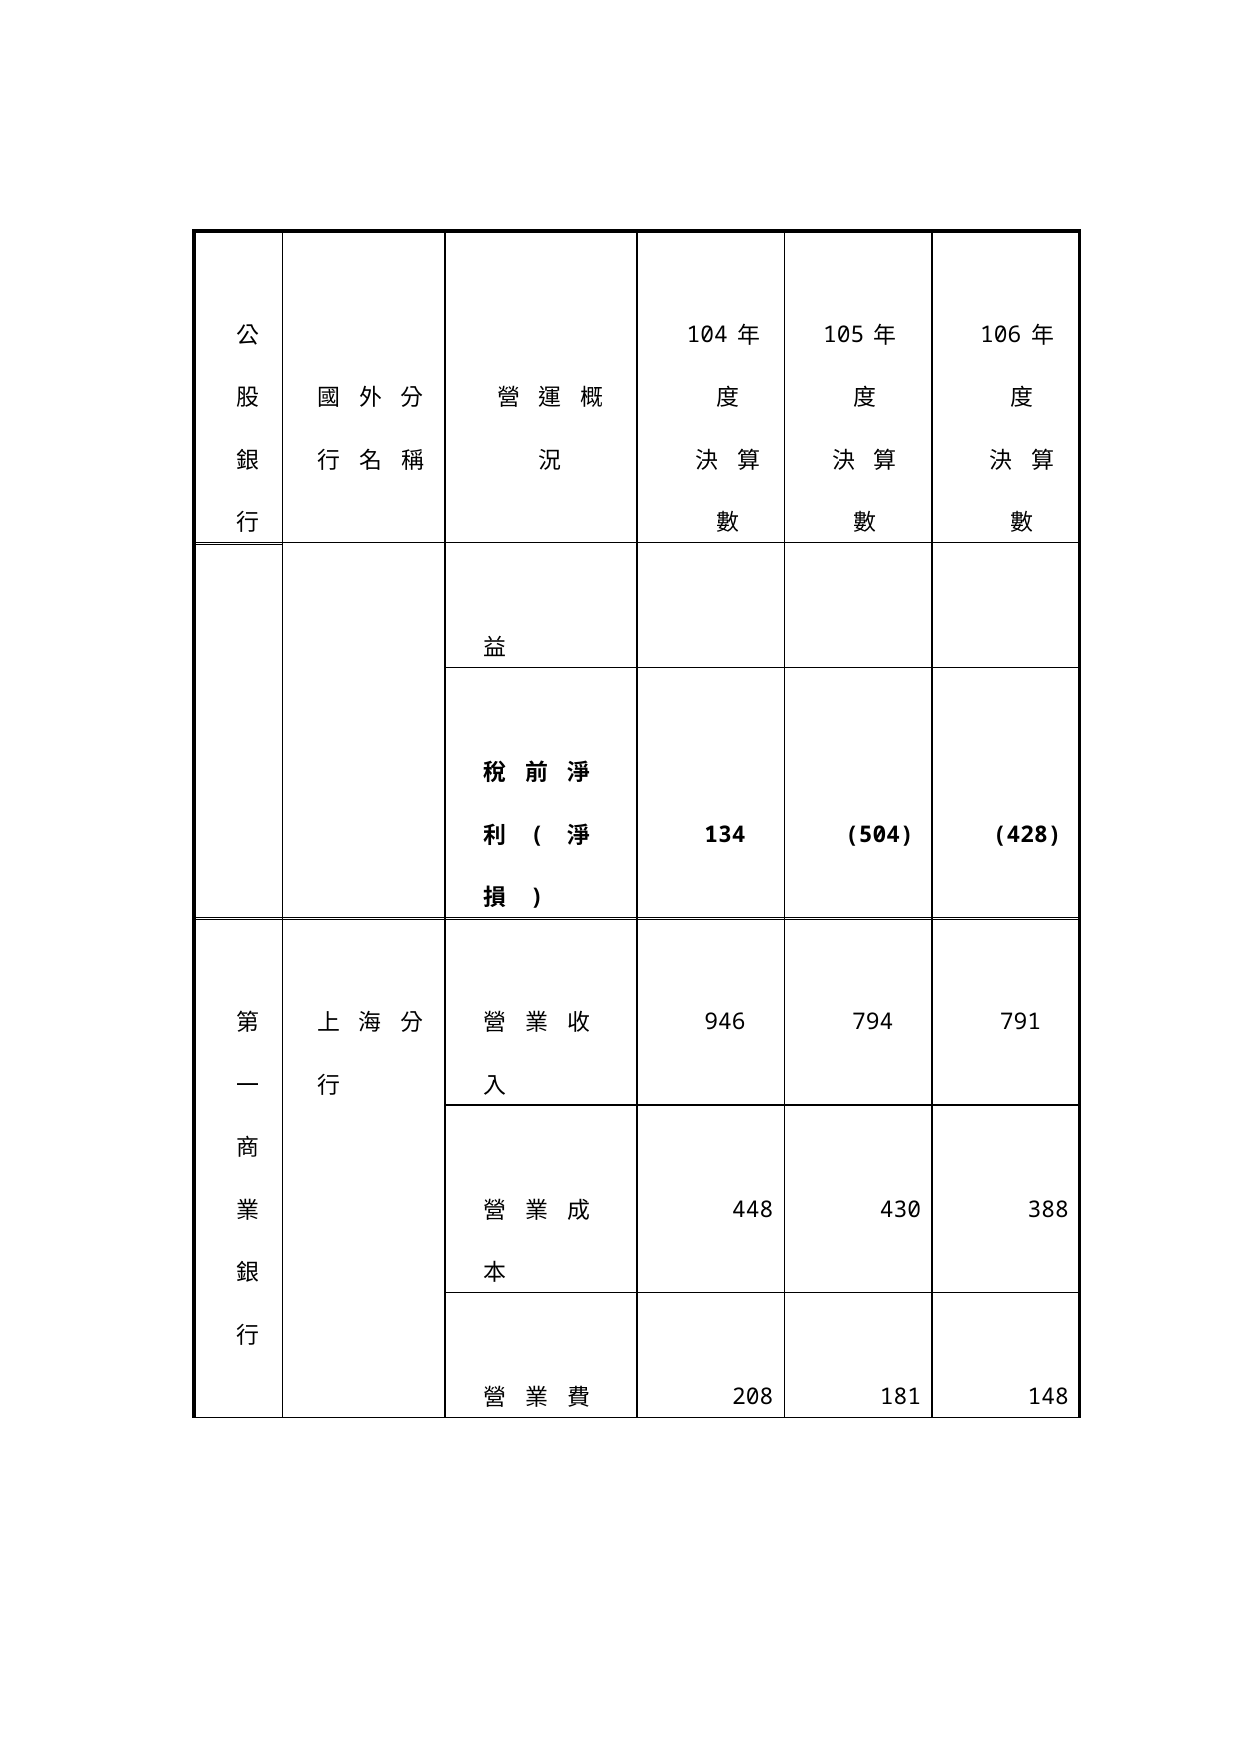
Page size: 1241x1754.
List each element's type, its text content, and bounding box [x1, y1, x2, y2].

table_header 105年度 決算數 [785, 233, 931, 542]
table_cell [283, 543, 444, 917]
table_cell 營業收入 [446, 920, 636, 1104]
table_cell 134 [638, 668, 784, 917]
table_cell 946 [638, 920, 784, 1104]
table_cell 第一商業 銀行 [196, 920, 282, 1417]
table_cell 181 [785, 1293, 931, 1417]
table_cell 448 [638, 1106, 784, 1292]
table_cell 稅前淨利(淨損) [446, 668, 636, 917]
table_header 106年度 決算數 [933, 233, 1078, 542]
table_cell 益 [446, 543, 636, 667]
table_cell [196, 545, 282, 917]
table_cell 148 [933, 1293, 1078, 1417]
table_cell (504) [785, 668, 931, 917]
table_cell 388 [933, 1106, 1078, 1292]
table_cell [638, 543, 784, 667]
table_cell 上海分行 [283, 920, 444, 1417]
table_cell 208 [638, 1293, 784, 1417]
table_header 國外分行名稱 [283, 233, 444, 542]
table_cell 430 [785, 1106, 931, 1292]
table_cell 791 [933, 920, 1078, 1104]
table_cell 794 [785, 920, 931, 1104]
table_header 公股 銀行 [196, 233, 282, 542]
table_cell 營業成本 [446, 1106, 636, 1292]
table_header 營運概況 [446, 233, 636, 542]
table_cell 營業費 [446, 1293, 636, 1417]
table_header 104年度 決算數 [638, 233, 784, 542]
table_cell [785, 543, 931, 667]
table_cell (428) [933, 668, 1078, 917]
table_cell [933, 543, 1078, 667]
